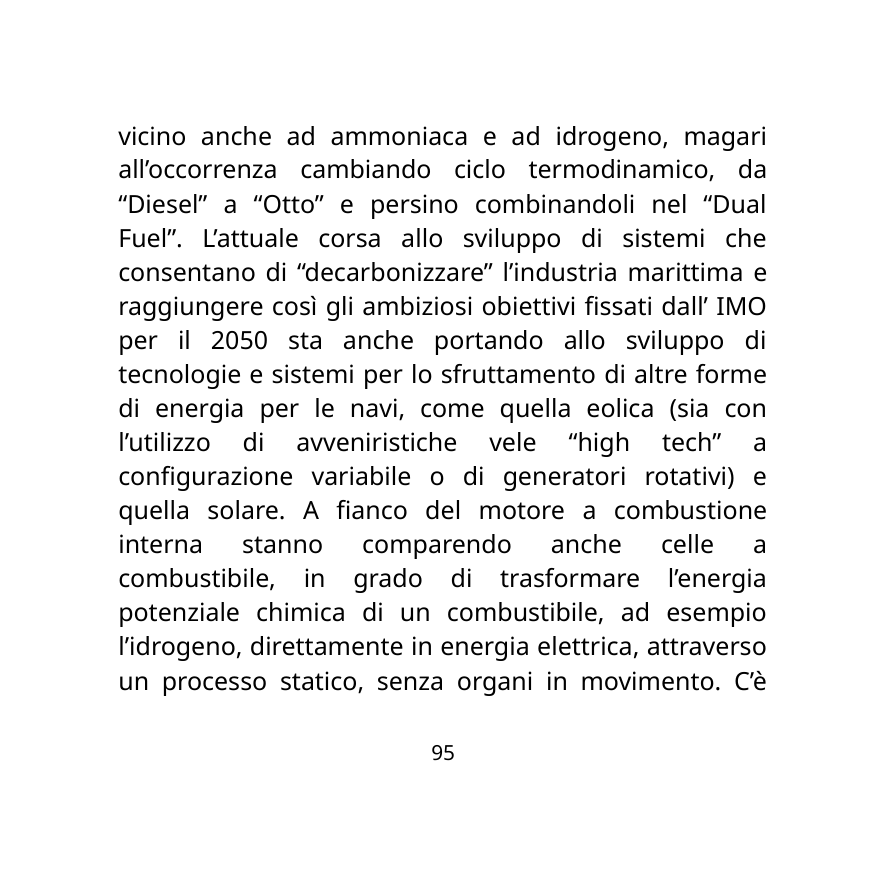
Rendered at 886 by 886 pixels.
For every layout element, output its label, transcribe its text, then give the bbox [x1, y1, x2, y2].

text vicino anche ad ammoniaca e ad idrogeno, magari all’occorrenza cambiando ciclo termodinamico, da “Diesel” a “Otto” e persino combinandoli nel “Dual Fuel”. L’attuale corsa allo sviluppo di sistemi che consentano di “decarbonizzare” l’industria marittima e raggiungere così gli ambiziosi obiettivi fissati dall’ IMO per il 2050 sta anche portando allo sviluppo di tecnologie e sistemi per lo sfruttamento di altre forme di energia per le navi, come quella eolica (sia con l’utilizzo di avveniristiche vele “high tech” a configurazione variabile o di generatori rotativi) e quella solare. A fianco del motore a combustione interna stanno comparendo anche celle a combustibile, in grado di trasformare l’energia potenziale chimica di un combustibile, ad esempio l’idrogeno, direttamente in energia elettrica, attraverso un processo statico, senza organi in movimento. C’è [118, 118, 768, 697]
